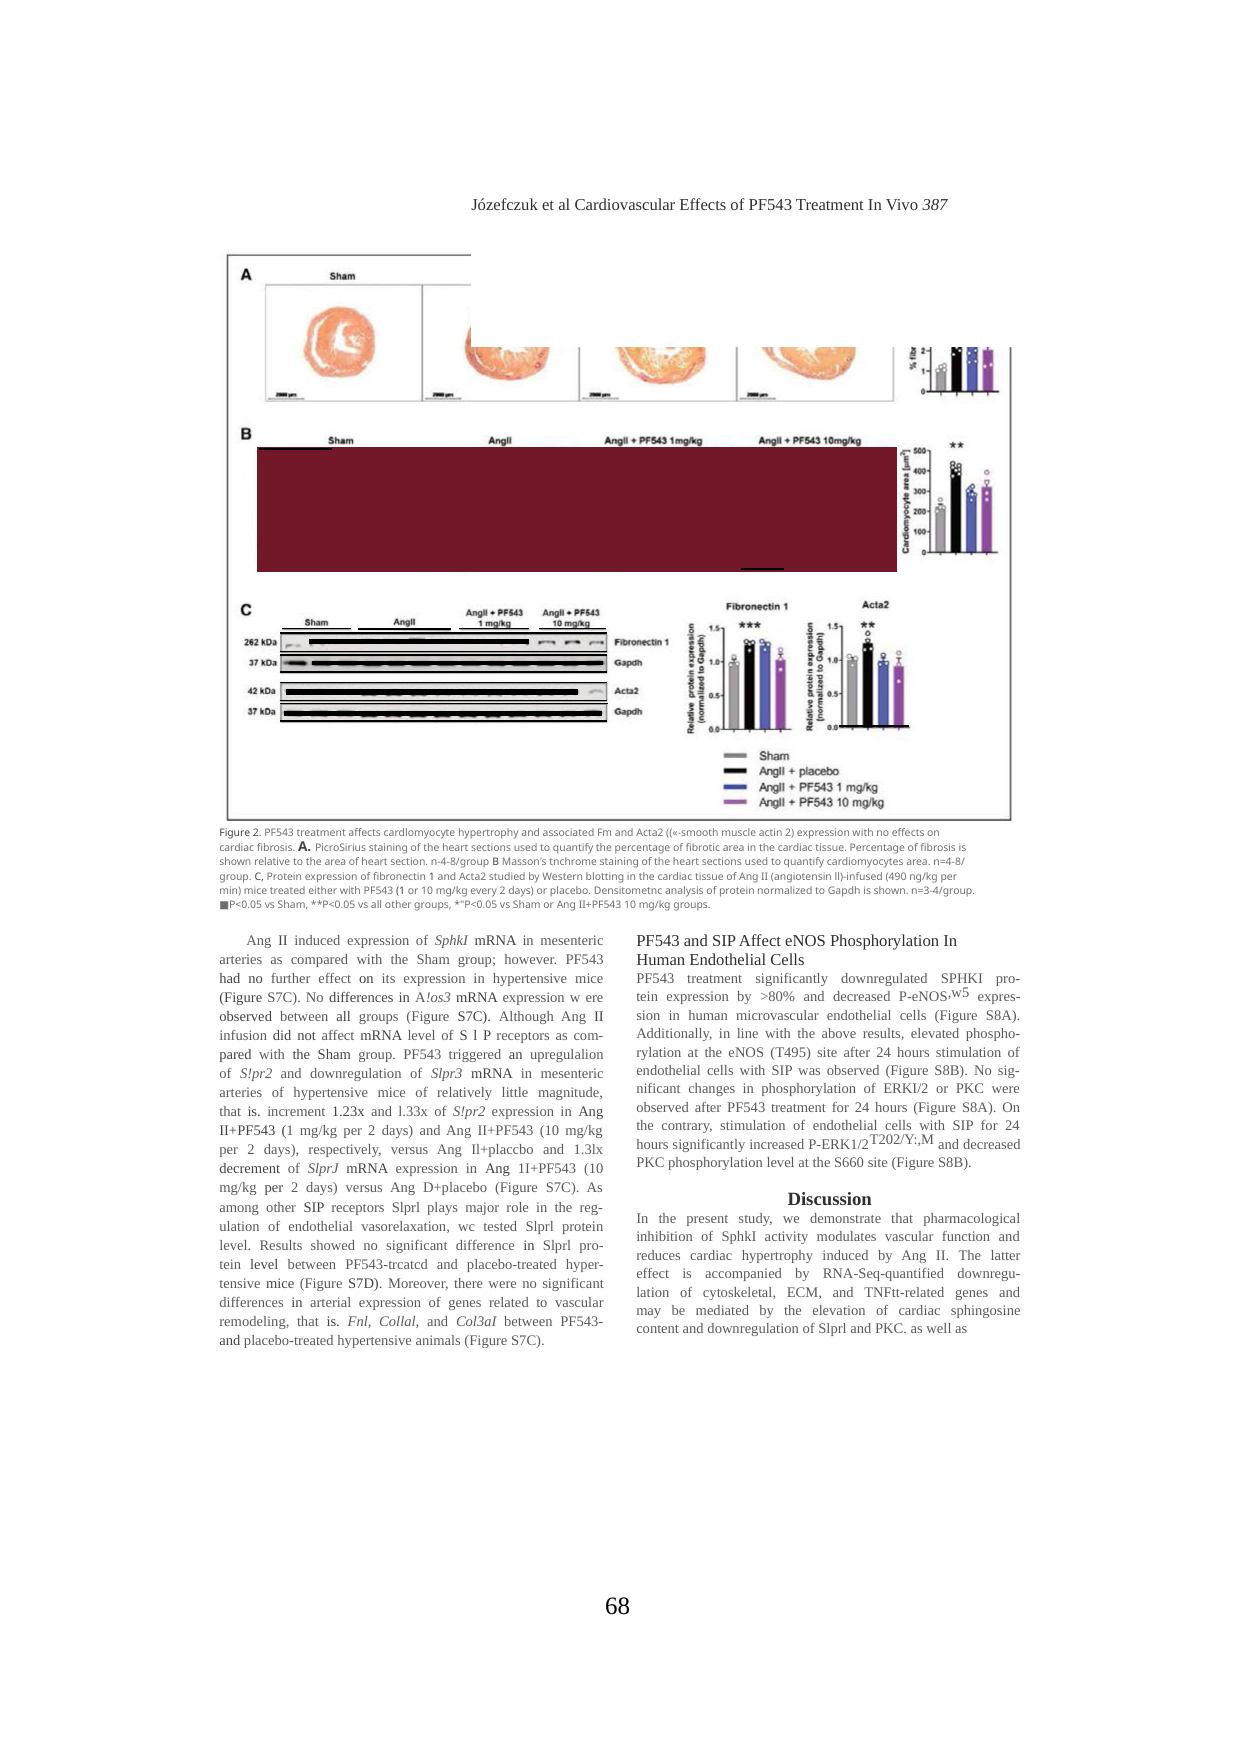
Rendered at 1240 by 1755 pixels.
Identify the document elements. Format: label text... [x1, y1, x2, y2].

text In the present study, we demonstrate that pharmacological inhibition of SphkI activity modulates vascular function and reduces cardiac hypertrophy induced by Ang II. The latter effect is accompanied by RNA-Seq-quantified downregu- lation of cytoskeletal, ECM, and TNFtt-related genes and may be mediated by the elevation of cardiac sphingosine content and downregulation of Slprl and PKC. as well as [636, 1209, 1021, 1338]
text Discussion [638, 1190, 1021, 1209]
text PF543 and SIP Affect eNOS Phosphorylation In Human Endothelial Cells [636, 932, 1021, 969]
text Figure 2. PF543 treatment affects cardlomyocyte hypertrophy and associated Fm and Acta2 ((«-smooth muscle actin 2) expression with no effects on cardiac fibrosis. A. PicroSirius staining of the heart sections used to quantify the percentage of fibrotic area in the cardiac tissue. Percentage of fibrosis is shown relative to the area of heart section. n-4-8/group B Masson's tnchrome staining of the heart sections used to quantify cardiomyocytes area. n=4-8/ group. C, Protein expression of fibronectin 1 and Acta2 studied by Western blotting in the cardiac tissue of Ang II (angiotensin ll)-infused (490 ng/kg per min) mice treated either with PF543 (1 or 10 mg/kg every 2 days) or placebo. Densitometnc analysis of protein normalized to Gapdh is shown. n=3-4/group. ■P<0.05 vs Sham, **P<0.05 vs all other groups, *"P<0.05 vs Sham or Ang II+PF543 10 mg/kg groups. [219, 825, 1021, 912]
text Józefczuk et al Cardiovascular Effects of PF543 Treatment In Vivo 387 [471, 197, 1020, 214]
text PF543 treatment significantly downregulated SPHKI pro- tein expression by >80% and decreased P-eNOS,w5 expres- sion in human microvascular endothelial cells (Figure S8A). Additionally, in line with the above results, elevated phospho- rylation at the eNOS (T495) site after 24 hours stimulation of endothelial cells with SIP was observed (Figure S8B). No sig- nificant changes in phosphorylation of ERKI/2 or PKC were observed after PF543 treatment for 24 hours (Figure S8A). On the contrary, stimulation of endothelial cells with SIP for 24 hours significantly increased P-ERK1/2T202/Y:,M and decreased PKC phosphorylation level at the S660 site (Figure S8B). [636, 969, 1021, 1171]
text 68 [605, 1594, 633, 1619]
text Ang II induced expression of SphkI mRNA in mesenteric arteries as compared with the Sham group; however. PF543 had no further effect on its expression in hypertensive mice (Figure S7C). No differences in A!os3 mRNA expression w ere observed between all groups (Figure S7C). Although Ang II infusion did not affect mRNA level of S l P receptors as com- pared with the Sham group. PF543 triggered an upregulalion of S!pr2 and downregulation of Slpr3 mRNA in mesenteric arteries of hypertensive mice of relatively little magnitude, that is. increment 1.23x and l.33x of S!pr2 expression in Ang II+PF543 (1 mg/kg per 2 days) and Ang II+PF543 (10 mg/kg per 2 days), respectively, versus Ang Il+placcbo and 1.3lx decrement of SlprJ mRNA expression in Ang 1I+PF543 (10 mg/kg per 2 days) versus Ang D+placebo (Figure S7C). As among other SIP receptors Slprl plays major role in the reg- ulation of endothelial vasorelaxation, wc tested Slprl protein level. Results showed no significant difference in Slprl pro- tein level between PF543-trcatcd and placebo-treated hyper- tensive mice (Figure S7D). Moreover, there were no significant differences in arterial expression of genes related to vascular remodeling, that is. Fnl, Collal, and Col3aI between PF543- and placebo-treated hypertensive animals (Figure S7C). [219, 930, 603, 1349]
